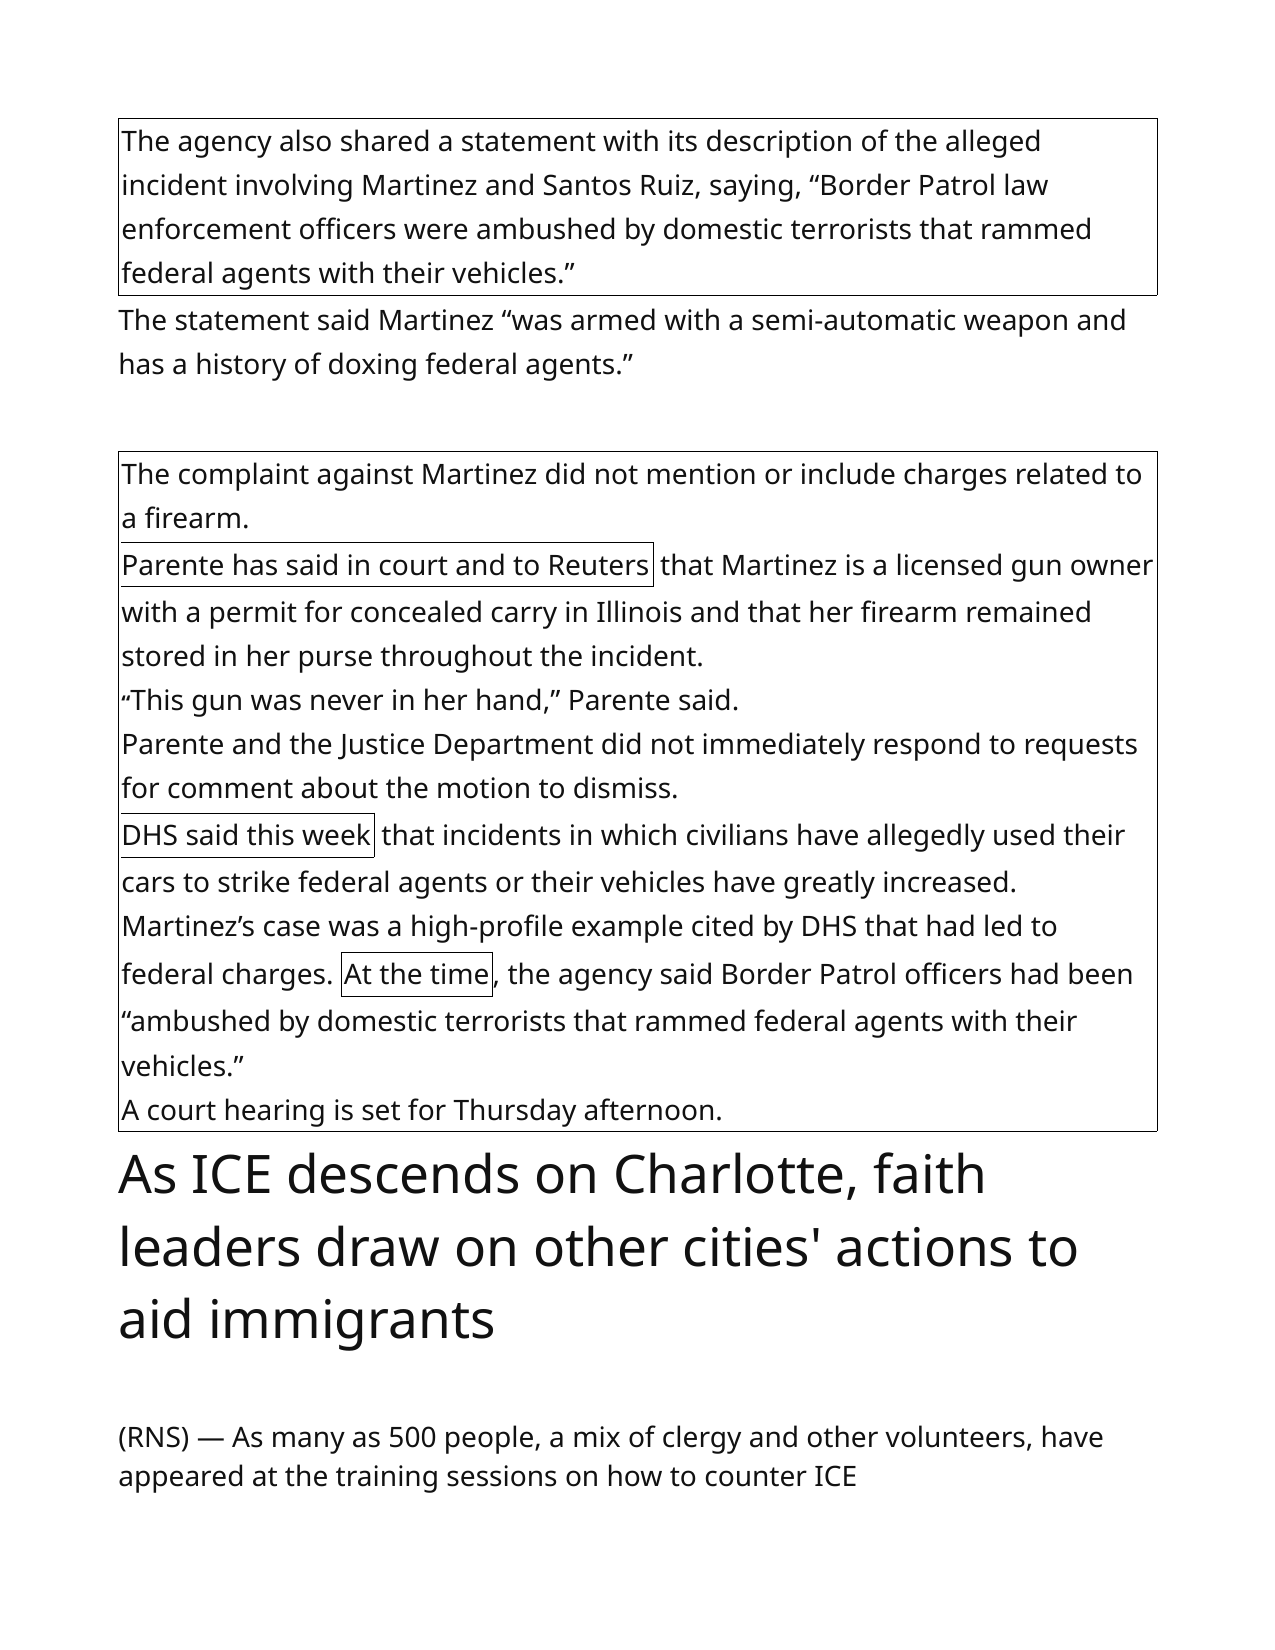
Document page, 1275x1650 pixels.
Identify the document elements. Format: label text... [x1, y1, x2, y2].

text A court hearing is set for Thursday afternoon. [119, 1087, 1157, 1131]
text The agency also shared a statement with its description of the alleged incident involving Martinez and Santos Ruiz, saying, “Border Patrol law enforcement officers were ambushed by domestic terrorists that rammed federal agents with their vehicles.” [119, 119, 1157, 295]
text “This gun was never in her hand,” Parente said. [119, 677, 1157, 719]
text Martinez’s case was a high-profile example cited by DHS that had led to federal charges. At the time, the agency said Border Patrol officers had been “ambushed by domestic terrorists that rammed federal agents with their vehicles.” [119, 904, 1157, 1084]
text DHS said this week that incidents in which civilians have allegedly used their cars to strike federal agents or their vehicles have greatly increased. [119, 809, 1157, 901]
text As ICE descends on Charlotte, faith leaders draw on other cities' actions to aid immigrants [118, 1137, 1157, 1354]
text Parente and the Justice Department did not immediately respond to requests for comment about the motion to dismiss. [119, 721, 1157, 807]
text The complaint against Martinez did not mention or include charges related to a firearm. [119, 452, 1157, 536]
text Parente has said in court and to Reuters that Martinez is a licensed gun owner with a permit for concealed carry in Illinois and that her firearm remained stored in her purse throughout the incident. [119, 539, 1157, 675]
text The statement said Martinez “was armed with a semi-automatic weapon and has a history of doxing federal agents.” [118, 300, 1157, 383]
text (RNS) — As many as 500 people, a mix of clergy and other volunteers, have appeared at the training sessions on how to counter ICE [118, 1417, 1157, 1495]
